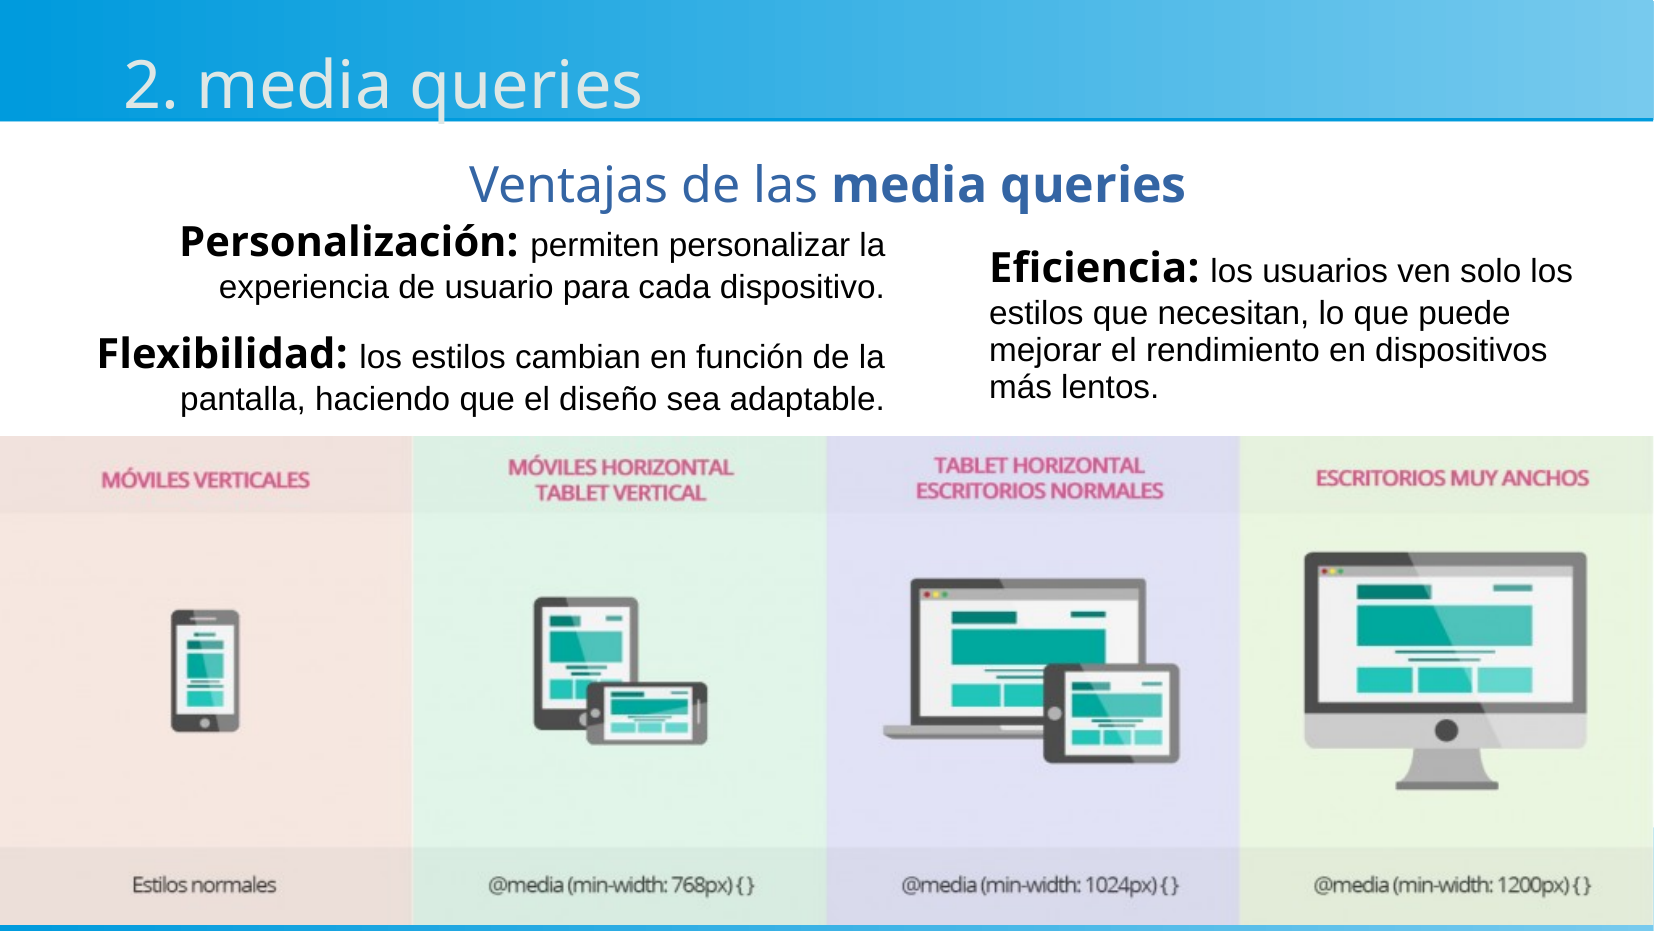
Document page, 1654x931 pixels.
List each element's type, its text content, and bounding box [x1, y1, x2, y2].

picture [0, 436, 1654, 925]
title 2. media queries [59, 0, 709, 147]
list Personalización: permiten personalizar la experiencia de usuario para cada dispositivo. Flexibilidad: los estilos cambian en función de la pantalla, haciendo que el diseño sea adaptable. [0, 147, 886, 296]
text_box Eficiencia: los usuarios ven solo los estilos que necesitan, lo que puede mejorar el rendimiento en dispositivos más lentos. [974, 230, 1625, 408]
text_box Ventajas de las media queries [454, 141, 1312, 213]
